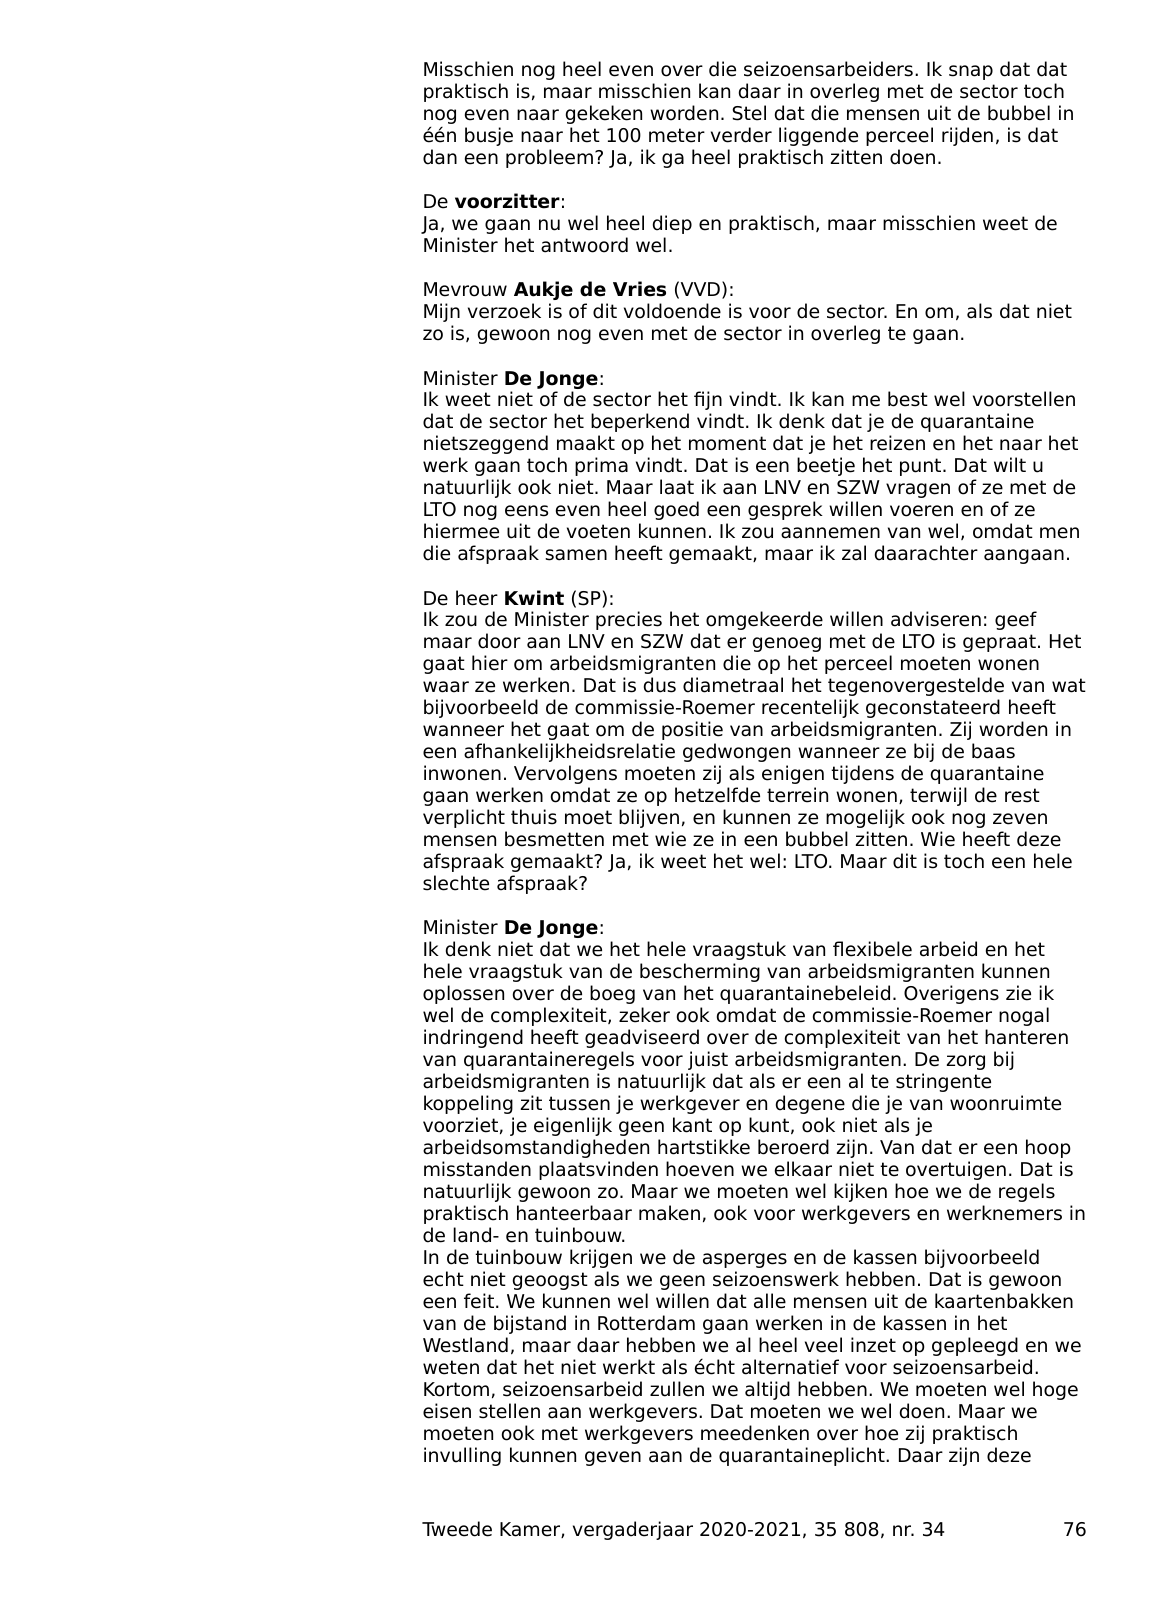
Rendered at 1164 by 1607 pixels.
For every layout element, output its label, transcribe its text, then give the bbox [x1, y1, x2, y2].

text Ik denk niet dat we het hele vraagstuk van flexibele arbeid en het hele vraagstuk van de bescherming van arbeidsmigranten kunnen oplossen over de boeg van het quarantainebeleid. Overigens zie ik wel de complexiteit, zeker ook omdat de commissie-Roemer nogal indringend heeft geadviseerd over de complexiteit van het hanteren van quarantaineregels voor juist arbeidsmigranten. De zorg bij arbeidsmigranten is natuurlijk dat als er een al te stringente koppeling zit tussen je werkgever en degene die je van woonruimte voorziet, je eigenlijk geen kant op kunt, ook niet als je arbeidsomstandigheden hartstikke beroerd zijn. Van dat er een hoop misstanden plaatsvinden hoeven we elkaar niet te overtuigen. Dat is natuurlijk gewoon zo. Maar we moeten wel kijken hoe we de regels praktisch hanteerbaar maken, ook voor werkgevers en werknemers in de land- en tuinbouw. [422, 939, 1087, 1247]
text In de tuinbouw krijgen we de asperges en de kassen bijvoorbeeld echt niet geoogst als we geen seizoenswerk hebben. Dat is gewoon een feit. We kunnen wel willen dat alle mensen uit de kaartenbakken van de bijstand in Rotterdam gaan werken in de kassen in het Westland, maar daar hebben we al heel veel inzet op gepleegd en we weten dat het niet werkt als écht alternatief voor seizoensarbeid. Kortom, seizoensarbeid zullen we altijd hebben. We moeten wel hoge eisen stellen aan werkgevers. Dat moeten we wel doen. Maar we moeten ook met werkgevers meedenken over hoe zij praktisch invulling kunnen geven aan de quarantaineplicht. Daar zijn deze [422, 1247, 1087, 1467]
text Ik zou de Minister precies het omgekeerde willen adviseren: geef maar door aan LNV en SZW dat er genoeg met de LTO is gepraat. Het gaat hier om arbeidsmigranten die op het perceel moeten wonen waar ze werken. Dat is dus diametraal het tegenovergestelde van wat bijvoorbeeld de commissie-Roemer recentelijk geconstateerd heeft wanneer het gaat om de positie van arbeidsmigranten. Zij worden in een afhankelijkheidsrelatie gedwongen wanneer ze bij de baas inwonen. Vervolgens moeten zij als enigen tijdens de quarantaine gaan werken omdat ze op hetzelfde terrein wonen, terwijl de rest verplicht thuis moet blijven, en kunnen ze mogelijk ook nog zeven mensen besmetten met wie ze in een bubbel zitten. Wie heeft deze afspraak gemaakt? Ja, ik weet het wel: LTO. Maar dit is toch een hele slechte afspraak? [422, 609, 1087, 895]
text Misschien nog heel even over die seizoensarbeiders. Ik snap dat dat praktisch is, maar misschien kan daar in overleg met de sector toch nog even naar gekeken worden. Stel dat die mensen uit de bubbel in één busje naar het 100 meter verder liggende perceel rijden, is dat dan een probleem? Ja, ik ga heel praktisch zitten doen. [422, 59, 1087, 169]
text Minister De Jonge: [422, 917, 1087, 939]
text Ja, we gaan nu wel heel diep en praktisch, maar misschien weet de Minister het antwoord wel. [422, 213, 1087, 257]
text De heer Kwint (SP): [422, 587, 1087, 609]
text Mijn verzoek is of dit voldoende is voor de sector. En om, als dat niet zo is, gewoon nog even met de sector in overleg te gaan. [422, 301, 1087, 345]
text De voorzitter: [422, 191, 1087, 213]
text Ik weet niet of de sector het fijn vindt. Ik kan me best wel voorstellen dat de sector het beperkend vindt. Ik denk dat je de quarantaine nietszeggend maakt op het moment dat je het reizen en het naar het werk gaan toch prima vindt. Dat is een beetje het punt. Dat wilt u natuurlijk ook niet. Maar laat ik aan LNV en SZW vragen of ze met de LTO nog eens even heel goed een gesprek willen voeren en of ze hiermee uit de voeten kunnen. Ik zou aannemen van wel, omdat men die afspraak samen heeft gemaakt, maar ik zal daarachter aangaan. [422, 389, 1087, 565]
text Mevrouw Aukje de Vries (VVD): [422, 279, 1087, 301]
text Minister De Jonge: [422, 367, 1087, 389]
